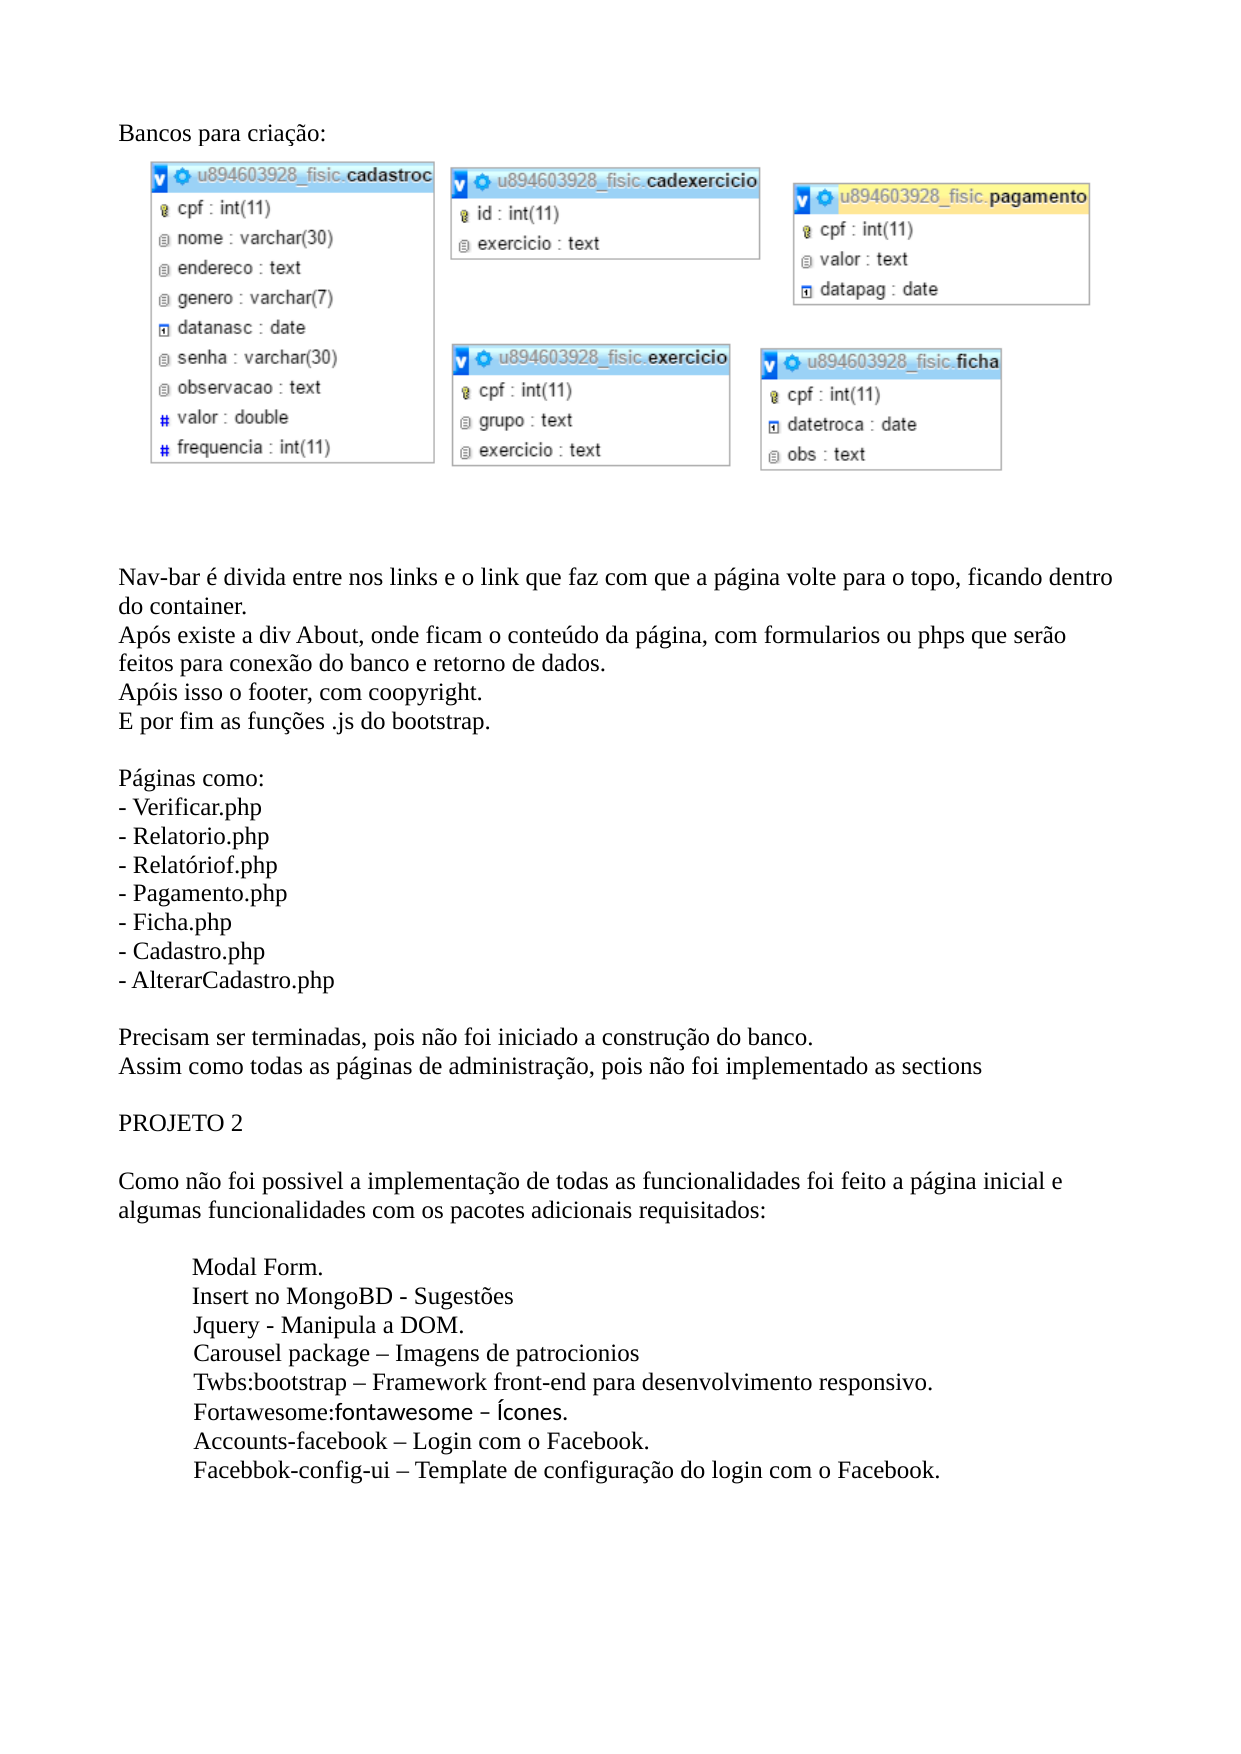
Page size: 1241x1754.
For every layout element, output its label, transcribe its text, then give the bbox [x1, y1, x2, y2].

text - Ficha.php [118, 907, 1122, 936]
picture [118, 146, 1123, 505]
text Nav-bar é divida entre nos links e o link que faz com que a página volte para o topo, ficando dentro do container. [118, 562, 1122, 620]
text - Relatorio.php [118, 821, 1122, 850]
text Bancos para criação: [118, 118, 1122, 146]
text Após existe a div About, onde ficam o conteúdo da página, com formularios ou phps que serão feitos para conexão do banco e retorno de dados. [118, 620, 1122, 677]
list Fortawesome:fontawesome – Ícones. [156, 1396, 1122, 1426]
text - Relatóriof.php [118, 850, 1122, 878]
text Precisam ser terminadas, pois não foi iniciado a construção do banco. [118, 1022, 1122, 1051]
text Apóis isso o footer, com coopyright. [118, 677, 1122, 706]
text Páginas como: [118, 763, 1122, 792]
text - AlterarCadastro.php [118, 965, 1122, 993]
list Jquery - Manipula a DOM. [156, 1310, 1122, 1338]
text E por fim as funções .js do bootstrap. [118, 706, 1122, 735]
list Accounts-facebook – Login com o Facebook. [156, 1426, 1122, 1455]
text - Pagamento.php [118, 878, 1122, 907]
list Carousel package – Imagens de patrocionios [156, 1338, 1122, 1367]
text PROJETO 2 [118, 1108, 1122, 1137]
text Modal Form. [118, 1252, 1122, 1281]
text Como não foi possivel a implementação de todas as funcionalidades foi feito a página inicial e algumas funcionalidades com os pacotes adicionais requisitados: [118, 1166, 1122, 1223]
list Facebbok-config-ui – Template de configuração do login com o Facebook. [156, 1455, 1122, 1484]
text - Verificar.php [118, 792, 1122, 821]
text Insert no MongoBD - Sugestões [118, 1281, 1122, 1310]
text Assim como todas as páginas de administração, pois não foi implementado as sections [118, 1051, 1122, 1080]
list Twbs:bootstrap – Framework front-end para desenvolvimento responsivo. [156, 1367, 1122, 1396]
text - Cadastro.php [118, 936, 1122, 965]
